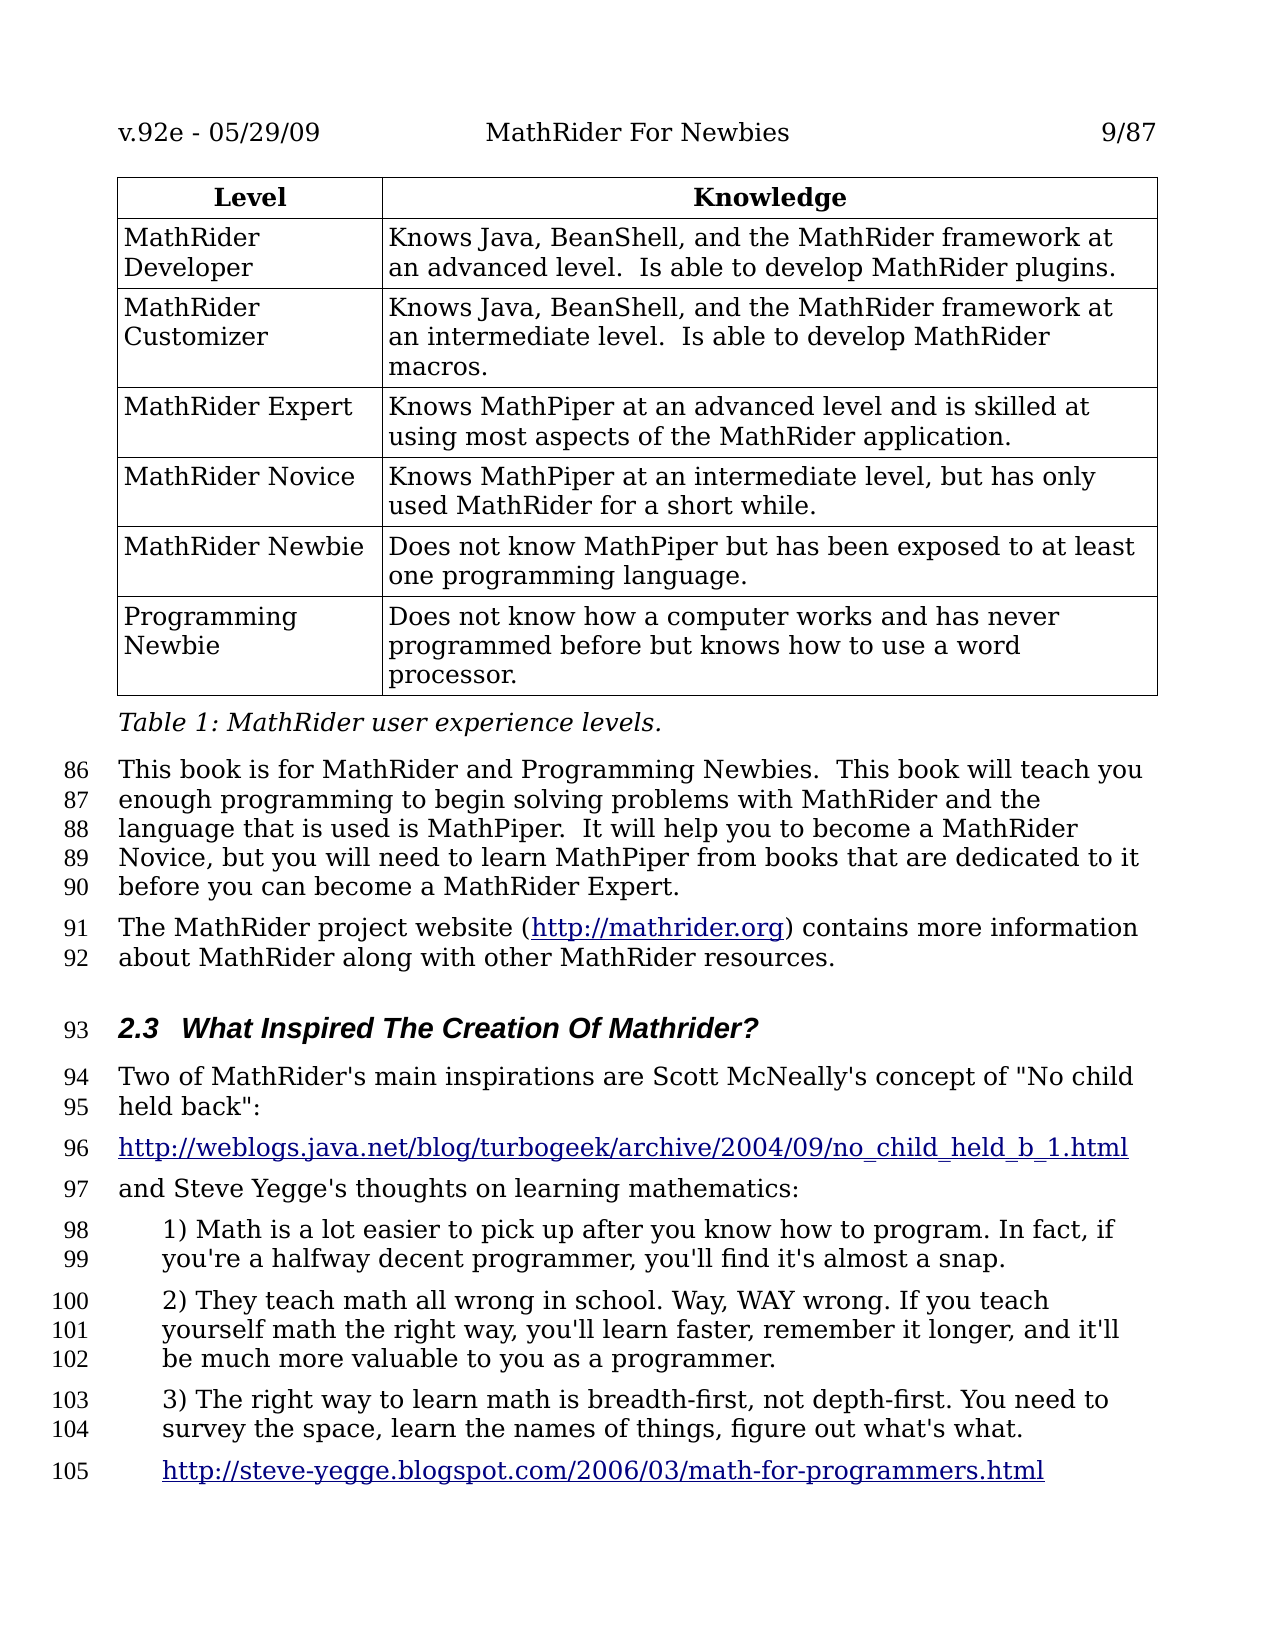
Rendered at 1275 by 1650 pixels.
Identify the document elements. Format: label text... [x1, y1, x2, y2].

text 2) They teach math all wrong in school. Way, WAY wrong. If you teach yourself math the right way, you'll learn faster, remember it longer, and it'll be much more valuable to you as a programmer. [162, 1286, 1157, 1373]
table_cell MathRider Expert [118, 388, 382, 457]
text and Steve Yegge's thoughts on learning mathematics: [118, 1174, 1157, 1203]
table_cell MathRider Developer [118, 219, 382, 288]
text 3) The right way to learn math is breadth-first, not depth-first. You need to survey the space, learn the names of things, figure out what's what. [162, 1386, 1157, 1444]
text The MathRider project website (http://mathrider.org) contains more information about MathRider along with other MathRider resources. [118, 914, 1157, 972]
table_cell Knows Java, BeanShell, and the MathRider framework at an advanced level. Is able to develop MathRider plugins. [383, 219, 1157, 288]
text http://weblogs.java.net/blog/turbogeek/archive/2004/09/no_child_held_b_1.html [118, 1133, 1157, 1162]
table_cell MathRider Customizer [118, 289, 382, 387]
table_cell Knows Java, BeanShell, and the MathRider framework at an intermediate level. Is able to develop MathRider macros. [383, 289, 1157, 387]
text Two of MathRider's main inspirations are Scott McNeally's concept of "No child held back": [118, 1063, 1157, 1121]
table_cell Does not know MathPiper but has been exposed to at least one programming language. [383, 527, 1157, 596]
table_cell Knows MathPiper at an advanced level and is skilled at using most aspects of the MathRider application. [383, 388, 1157, 457]
subtitle What Inspired The Creation Of Mathrider? [118, 1011, 1157, 1044]
table_cell MathRider Newbie [118, 527, 382, 596]
table_cell Programming Newbie [118, 597, 382, 695]
table_header Level [118, 178, 382, 218]
text Table 1: MathRider user experience levels. [118, 708, 1157, 737]
text http://steve-yegge.blogspot.com/2006/03/math-for-programmers.html [162, 1456, 1157, 1485]
text 1) Math is a lot easier to pick up after you know how to program. In fact, if you're a halfway decent programmer, you'll find it's almost a snap. [162, 1216, 1157, 1274]
text This book is for MathRider and Programming Newbies. This book will teach you enough programming to begin solving problems with MathRider and the language that is used is MathPiper. It will help you to become a MathRider Novice, but you will need to learn MathPiper from books that are dedicated to it before you can become a MathRider Expert. [118, 756, 1157, 902]
table_cell Does not know how a computer works and has never programmed before but knows how to use a word processor. [383, 597, 1157, 695]
table_header Knowledge [383, 178, 1157, 218]
table_cell Knows MathPiper at an intermediate level, but has only used MathRider for a short while. [383, 458, 1157, 526]
table_cell MathRider Novice [118, 458, 382, 526]
